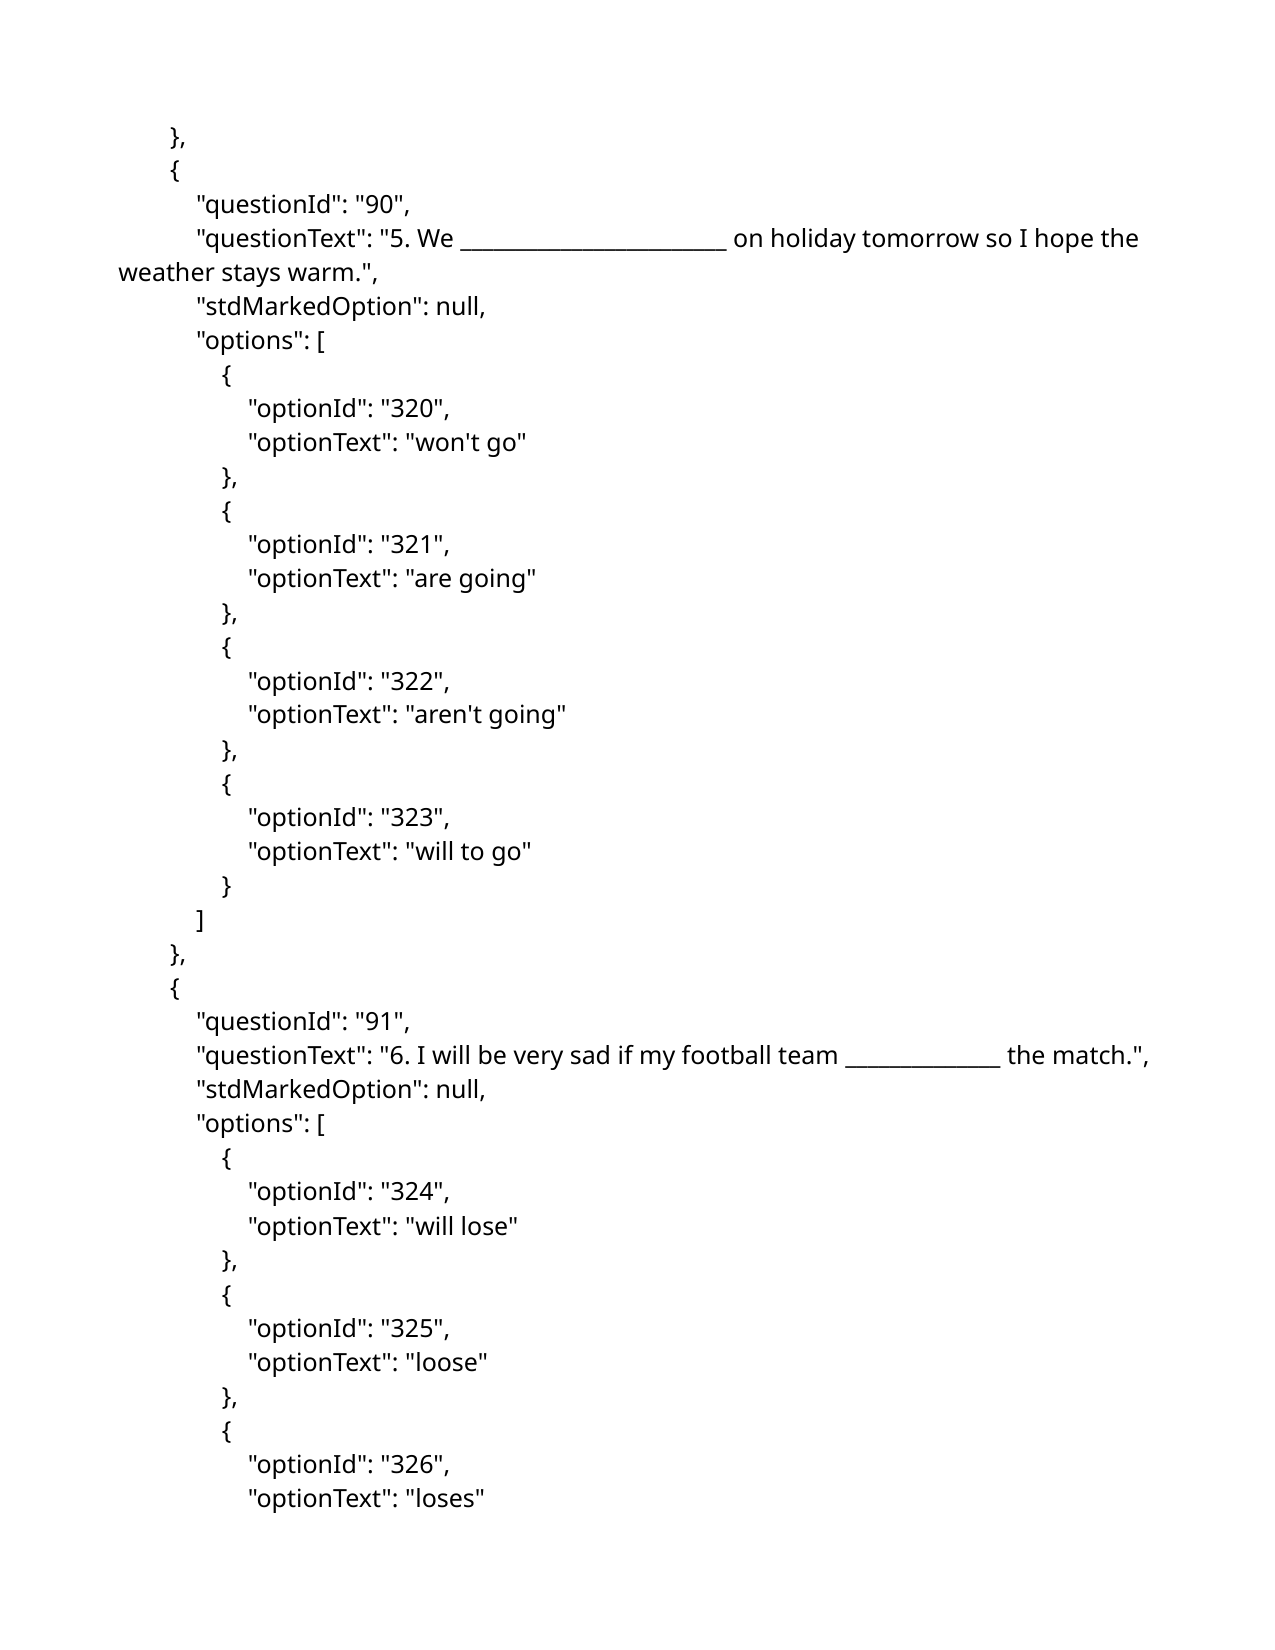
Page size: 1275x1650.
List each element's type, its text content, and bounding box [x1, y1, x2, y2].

text }, { "questionId": "90", "questionText": "5. We ________________________ on holiday tomorrow so I hope the weather stays warm.", "stdMarkedOption": null, "options": [ { "optionId": "320", "optionText": "won't go" }, { "optionId": "321", "optionText": "are going" }, { "optionId": "322", "optionText": "aren't going" }, { "optionId": "323", "optionText": "will to go" } ] }, { "questionId": "91", "questionText": "6. I will be very sad if my football team ______________ the match.", "stdMarkedOption": null, "options": [ { "optionId": "324", "optionText": "will lose" }, { "optionId": "325", "optionText": "loose" }, { "optionId": "326", "optionText": "loses" [118, 118, 1157, 1515]
